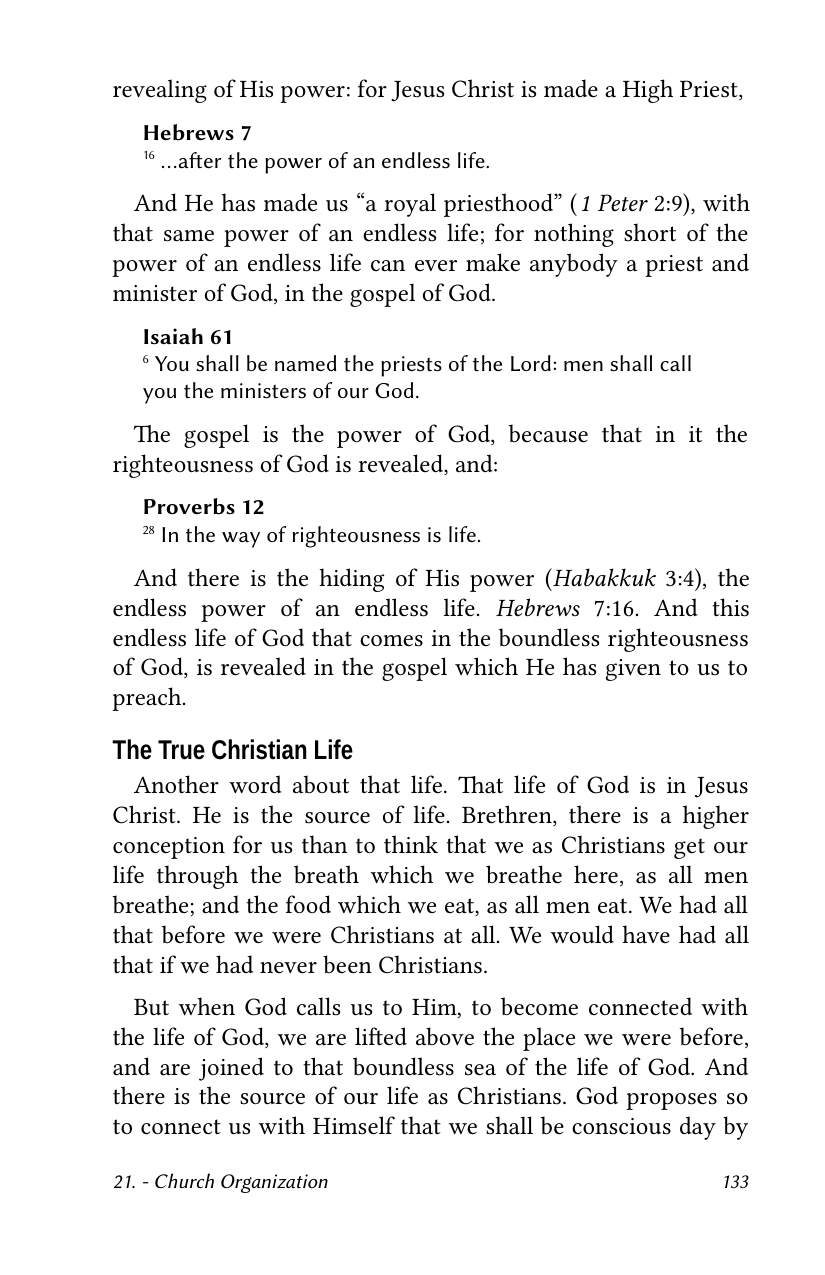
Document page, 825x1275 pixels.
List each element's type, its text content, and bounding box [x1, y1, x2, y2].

text And there is the hiding of His power (Habakkuk 3:4), the endless power of an endless life. Hebrews 7:16. And this endless life of God that comes in the boundless righteousness of God, is revealed in the gospel which He has given to us to preach. [112, 564, 750, 712]
text 6 You shall be named the priests of the Lord: men shall call you the ministers of our God. [142, 351, 720, 404]
text The gospel is the power of God, because that in it the righteousness of God is revealed, and: [112, 420, 750, 478]
text Proverbs 12 [142, 494, 750, 521]
text revealing of His power: for Jesus Christ is made a High Priest, [112, 75, 750, 103]
text 28 In the way of righteousness is life. [142, 522, 720, 548]
text 16 ...after the power of an endless life. [142, 147, 720, 174]
subtitle The True Christian Life [112, 734, 750, 765]
text Another word about that life. That life of God is in Jesus Christ. He is the source of life. Brethren, there is a higher conception for us than to think that we as Christians get our life through the breath which we breathe here, as all men breathe; and the food which we eat, as all men eat. We had all that before we were Christians at all. We would have had all that if we had never been Christians. [112, 771, 750, 979]
text But when God calls us to Him, to become connected with the life of God, we are lifted above the place we were before, and are joined to that boundless sea of the life of God. And there is the source of our life as Christians. God proposes so to connect us with Himself that we shall be conscious day by [112, 993, 750, 1141]
text Isaiah 61 [142, 324, 750, 350]
text And He has made us “a royal priesthood” (1 Peter 2:9), with that same power of an endless life; for nothing short of the power of an endless life can ever make anybody a priest and minister of God, in the gospel of God. [112, 189, 750, 307]
text Hebrews 7 [142, 120, 750, 146]
